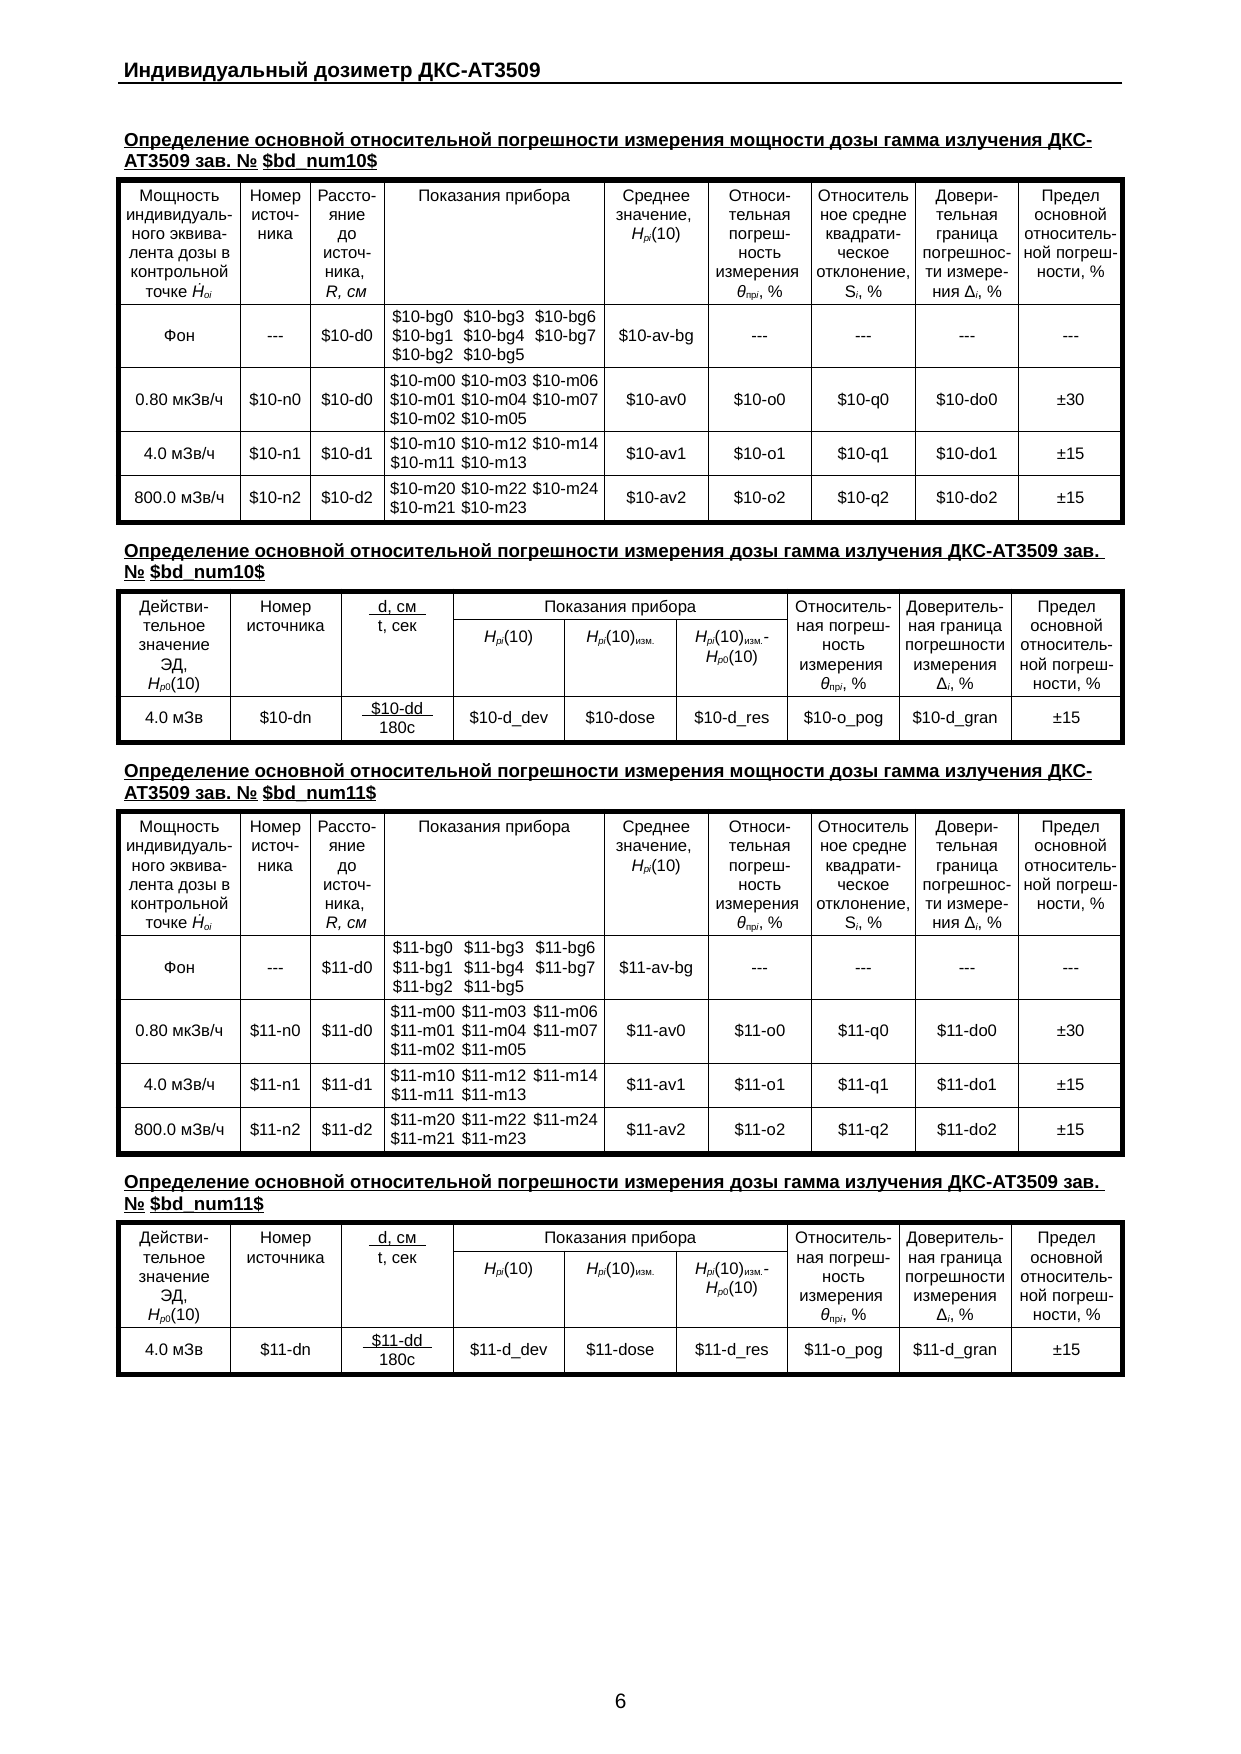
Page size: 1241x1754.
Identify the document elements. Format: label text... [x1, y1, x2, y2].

table_cell Предел основной относитель-ной погреш-ности, % [1019, 183, 1120, 303]
table_cell $11-d0 [311, 936, 384, 999]
table_cell Доверитель-ная граница погрешности измерения Δi, % [900, 1225, 1011, 1327]
table_cell $11-o_pog [788, 1328, 899, 1372]
table_cell $11-m20 $11-m21 $11-m22 $11-m23 $11-m24 [385, 1108, 604, 1151]
table_cell Мощность индивидуаль-ного эквива-лента дозы в контрольной точке Ḣoi [121, 183, 240, 303]
table_cell $11-d_dev [454, 1328, 564, 1372]
table_cell $10-d_dev [454, 697, 564, 740]
table_cell $10-n0 [241, 368, 310, 431]
table_cell $10-do0 [916, 368, 1018, 431]
table_cell $11-m00 $11-m01 $11-m02 $11-m03 $11-m04 $11-m05 $11-m06 $11-m07 [385, 1000, 604, 1062]
table_cell Действи-тельное значение ЭД, Hp0(10) [121, 1225, 230, 1327]
table_cell Показания прибора [454, 594, 787, 619]
table_cell $11-d1 [311, 1064, 384, 1107]
table_cell $11-av1 [605, 1064, 708, 1107]
table_cell Относи-тельная погреш-ность измерения θпрi, % [709, 814, 811, 935]
table_cell Среднее значение, Hpi(10) [605, 183, 708, 303]
table_cell $11-d_res [677, 1328, 787, 1372]
table_cell $11-av-bg [605, 936, 708, 999]
table_cell --- [812, 305, 915, 367]
table_cell $10-q2 [812, 476, 915, 520]
table_cell 4.0 мЗв [121, 697, 230, 740]
table_header Определение основной относительной погрешности измерения мощности дозы гамма излучения ДКС-АТ3509 зав. № $bd_num10$ [118, 114, 1122, 177]
table_cell ±15 [1019, 1064, 1120, 1107]
table_cell --- [1019, 305, 1120, 367]
table_cell Относитель-ная погреш-ность измерения θпрi, % [788, 594, 899, 696]
table_cell d, см t, сек [342, 594, 453, 696]
table_cell Номер источника [231, 594, 341, 696]
table_cell Рассто-яние до источ-ника, R, см [311, 814, 384, 935]
table_cell 4.0 мЗв/ч [121, 1064, 240, 1107]
table_cell Действи-тельное значение ЭД, Hp0(10) [121, 594, 230, 696]
table_cell 800.0 мЗв/ч [121, 1108, 240, 1151]
table_cell Относитель-ная погреш-ность измерения θпрi, % [788, 1225, 899, 1327]
table_cell $11-do0 [916, 1000, 1018, 1062]
table_cell $11-av2 [605, 1108, 708, 1151]
table_cell Предел основной относитель-ной погреш-ности, % [1012, 1225, 1120, 1327]
table_cell $10-dd 180c [342, 697, 453, 740]
table_cell --- [916, 305, 1018, 367]
table_cell $11-do2 [916, 1108, 1018, 1151]
table_cell Рассто-яние до источ-ника, R, см [311, 183, 384, 303]
table_header Определение основной относительной погрешности измерения дозы гамма излучения ДКС-АТ3509 зав. № $bd_num11$ [118, 1157, 1122, 1220]
table_cell --- [916, 936, 1018, 999]
table_cell Номер источ-ника [241, 814, 310, 935]
table_cell Hpi(10) [454, 1252, 564, 1327]
table_header Определение основной относительной погрешности измерения дозы гамма излучения ДКС-АТ3509 зав. № $bd_num10$ [118, 525, 1122, 588]
table_cell $10-m10 $10-m11 $10-m12 $10-m13 $10-m14 [385, 432, 604, 475]
table_cell $10-av1 [605, 432, 708, 475]
table_cell $10-bg0 $10-bg1 $10-bg2 $10-bg3 $10-bg4 $10-bg5 $10-bg6 $10-bg7 [385, 305, 604, 367]
table_cell $11-d2 [311, 1108, 384, 1151]
table_cell Относительное средне квадрати-ческое отклонение, Si, % [812, 814, 915, 935]
table_cell $11-o2 [709, 1108, 811, 1151]
table_cell Предел основной относитель-ной погреш-ности, % [1012, 594, 1120, 696]
table_cell Среднее значение, Hpi(10) [605, 814, 708, 935]
table_cell 4.0 мЗв/ч [121, 432, 240, 475]
table_cell $11-o1 [709, 1064, 811, 1107]
table_cell Мощность индивидуаль-ного эквива-лента дозы в контрольной точке Ḣoi [121, 814, 240, 935]
table_cell $11-q0 [812, 1000, 915, 1062]
table_cell $10-q1 [812, 432, 915, 475]
table_cell --- [241, 305, 310, 367]
table_cell $11-q1 [812, 1064, 915, 1107]
table_cell $10-m20 $10-m21 $10-m22 $10-m23 $10-m24 [385, 476, 604, 520]
table_cell Предел основной относитель-ной погреш-ности, % [1019, 814, 1120, 935]
table_cell $10-d0 [311, 368, 384, 431]
table_cell $11-n1 [241, 1064, 310, 1107]
table_cell $10-d_gran [900, 697, 1011, 740]
table_cell $10-do2 [916, 476, 1018, 520]
table_cell Показания прибора [385, 183, 604, 303]
table_cell 0.80 мкЗв/ч [121, 1000, 240, 1062]
table_cell $10-m00 $10-m01 $10-m02 $10-m03 $10-m04 $10-m05 $10-m06 $10-m07 [385, 368, 604, 431]
table_cell $10-n2 [241, 476, 310, 520]
table_cell --- [241, 936, 310, 999]
table_cell Довери-тельная граница погрешнос-ти измере-ния Δi, % [916, 814, 1018, 935]
table_cell $11-m10 $11-m11 $11-m12 $11-m13 $11-m14 [385, 1064, 604, 1107]
table_header Определение основной относительной погрешности измерения мощности дозы гамма излучения ДКС-АТ3509 зав. № $bd_num11$ [118, 745, 1122, 809]
table_cell Фон [121, 305, 240, 367]
table_cell $10-av0 [605, 368, 708, 431]
table_cell Фон [121, 936, 240, 999]
table_cell Hpi(10)изм. [565, 620, 676, 696]
table_cell $10-dn [231, 697, 341, 740]
table_cell $10-o_pog [788, 697, 899, 740]
table_cell $10-q0 [812, 368, 915, 431]
table_cell $11-do1 [916, 1064, 1018, 1107]
table_cell Номер источника [231, 1225, 341, 1327]
table_cell Hpi(10) [454, 620, 564, 696]
table_cell ±30 [1019, 1000, 1120, 1062]
table_cell $10-av-bg [605, 305, 708, 367]
table_cell $10-d1 [311, 432, 384, 475]
table_cell --- [709, 936, 811, 999]
table_cell --- [812, 936, 915, 999]
table_cell $11-bg0 $11-bg1 $11-bg2 $11-bg3 $11-bg4 $11-bg5 $11-bg6 $11-bg7 [385, 936, 604, 999]
table_cell Hpi(10)изм.-Hp0(10) [677, 620, 787, 696]
table_cell $11-n0 [241, 1000, 310, 1062]
table_cell 4.0 мЗв [121, 1328, 230, 1372]
table_cell $10-n1 [241, 432, 310, 475]
table_cell --- [1019, 936, 1120, 999]
table_cell $11-n2 [241, 1108, 310, 1151]
table_cell Номер источ-ника [241, 183, 310, 303]
table_cell ±30 [1019, 368, 1120, 431]
table_cell $11-dd 180c [342, 1328, 453, 1372]
table_cell $11-dn [231, 1328, 341, 1372]
table_cell ±15 [1019, 432, 1120, 475]
table_cell $10-dose [565, 697, 676, 740]
table_cell $11-q2 [812, 1108, 915, 1151]
table_cell --- [709, 305, 811, 367]
table_cell Hpi(10)изм.-Hp0(10) [677, 1252, 787, 1327]
table_cell $10-d_res [677, 697, 787, 740]
table_cell ±15 [1012, 697, 1120, 740]
table_cell $10-o0 [709, 368, 811, 431]
table_cell $11-d_gran [900, 1328, 1011, 1372]
table_cell $10-d2 [311, 476, 384, 520]
table_cell ±15 [1012, 1328, 1120, 1372]
table_cell $10-o2 [709, 476, 811, 520]
table_cell $11-av0 [605, 1000, 708, 1062]
table_cell Довери-тельная граница погрешнос-ти измере-ния Δi, % [916, 183, 1018, 303]
table_cell Показания прибора [385, 814, 604, 935]
table_cell Доверитель-ная граница погрешности измерения Δi, % [900, 594, 1011, 696]
table_cell d, см t, сек [342, 1225, 453, 1327]
table_cell Hpi(10)изм. [565, 1252, 676, 1327]
table_cell Показания прибора [454, 1225, 787, 1251]
table_cell Относи-тельная погреш-ность измерения θпрi, % [709, 183, 811, 303]
table_cell Относительное средне квадрати-ческое отклонение, Si, % [812, 183, 915, 303]
table_cell $10-do1 [916, 432, 1018, 475]
table_cell $11-dose [565, 1328, 676, 1372]
table_cell $10-d0 [311, 305, 384, 367]
table_cell 0.80 мкЗв/ч [121, 368, 240, 431]
table_cell ±15 [1019, 476, 1120, 520]
table_cell 800.0 мЗв/ч [121, 476, 240, 520]
table_cell $10-av2 [605, 476, 708, 520]
table_cell ±15 [1019, 1108, 1120, 1151]
table_cell $10-o1 [709, 432, 811, 475]
table_cell $11-d0 [311, 1000, 384, 1062]
table_cell $11-o0 [709, 1000, 811, 1062]
